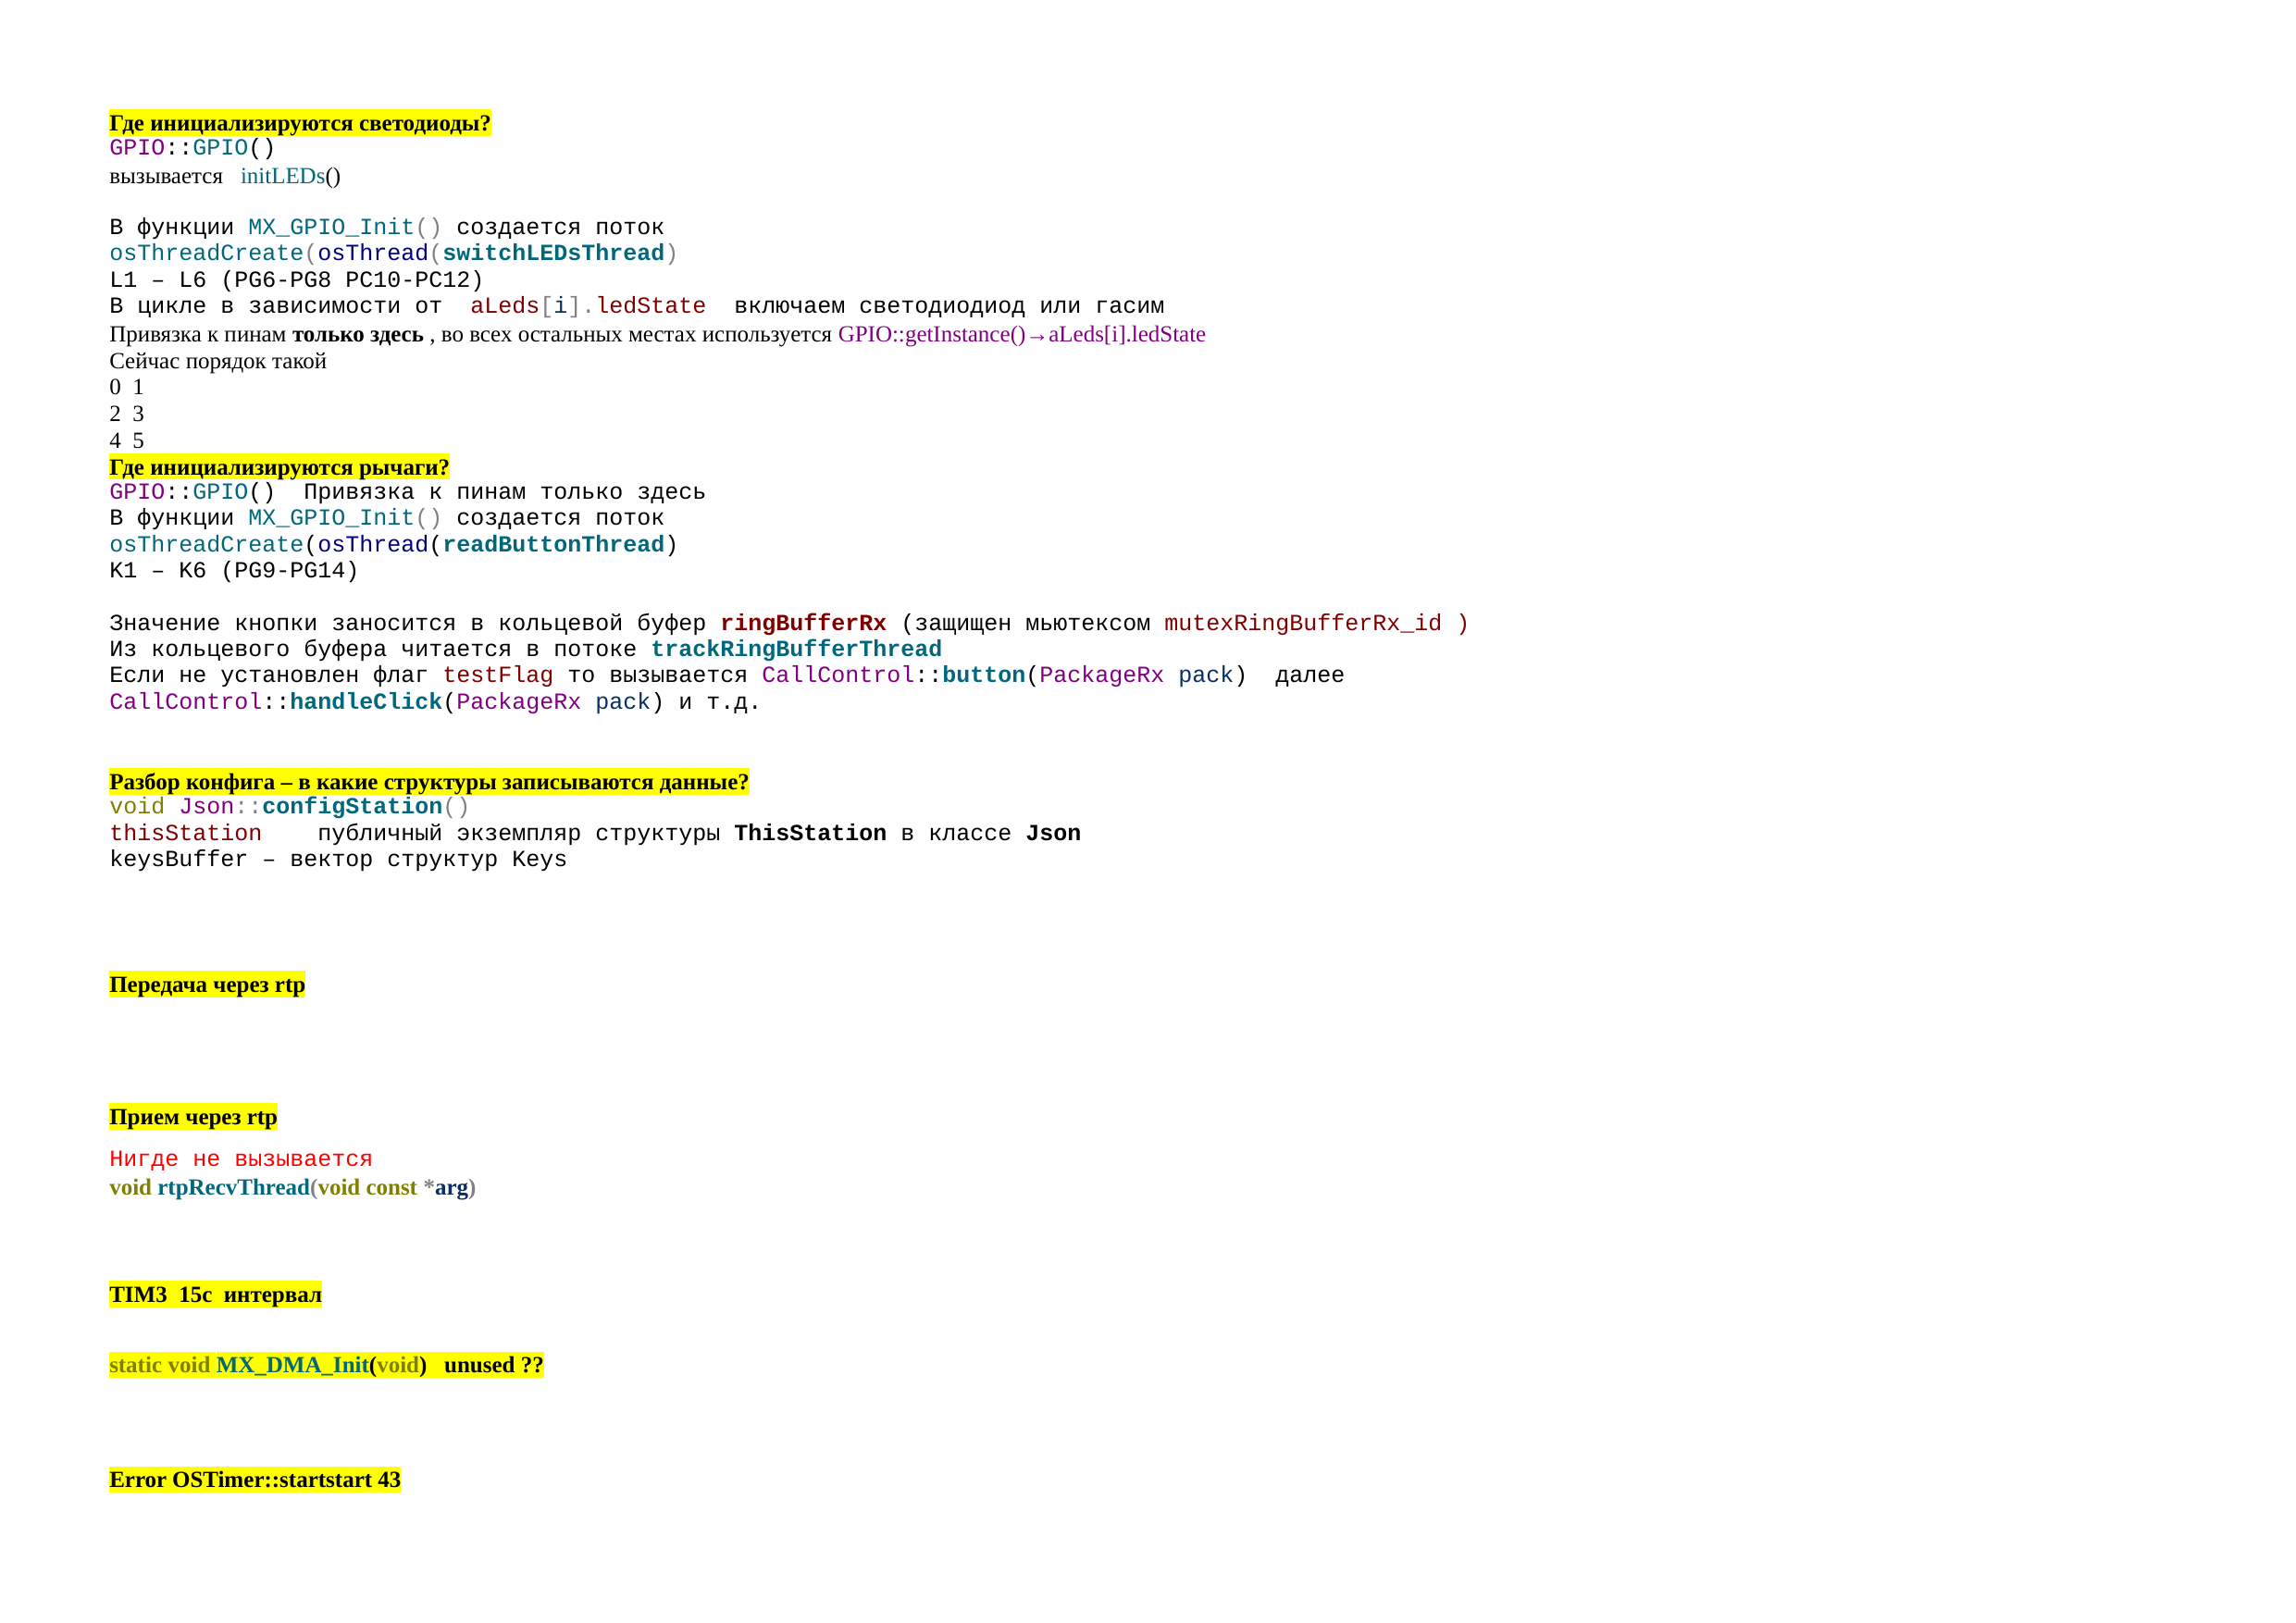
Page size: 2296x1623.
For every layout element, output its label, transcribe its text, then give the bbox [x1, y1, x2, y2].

text Привязка к пинам только здесь , во всех остальных местах используется GPIO::getInstance()→aLeds[i].ledState [109, 320, 2186, 347]
text Если не установлен флаг testFlag то вызывается CallControl::button(PackageRx pack) далее [109, 663, 2186, 689]
text osThreadCreate(osThread(switchLEDsThread) [109, 242, 2186, 267]
text keysBuffer – вектор структур Keys [109, 848, 2186, 873]
text GPIO::GPIO() [109, 136, 2186, 162]
text Разбор конфига – в какие структуры записываются данные? [109, 768, 2186, 795]
text Где инициализируются рычаги? [109, 453, 2186, 479]
text void Json::configStation() [109, 795, 2186, 821]
text В функции MX_GPIO_Init() создается поток [109, 216, 2186, 242]
text 4 5 [109, 427, 2186, 453]
text GPIO::GPIO() Привязка к пинам только здесь [109, 479, 2186, 506]
text В цикле в зависимости от aLeds[i].ledState включаем светодиодиод или гасим [109, 294, 2186, 320]
text Передача через rtp [109, 971, 2186, 997]
text Сейчас порядок такой [109, 347, 2186, 373]
text thisStation публичный экземпляр структуры ThisStation в классе Json [109, 821, 2186, 848]
text void rtpRecvThread(void const *arg) [109, 1173, 2186, 1200]
text В функции MX_GPIO_Init() создается поток [109, 506, 2186, 532]
text TIM3 15c интервал [109, 1281, 2186, 1307]
text CallControl::handleClick(PackageRx pack) и т.д. [109, 689, 2186, 715]
text osThreadCreate(osThread(readButtonThread) [109, 532, 2186, 558]
text L1 – L6 (PG6-PG8 PC10-PC12) [109, 267, 2186, 294]
text вызывается initLEDs() [109, 162, 2186, 189]
text 0 1 [109, 373, 2186, 400]
text Из кольцевого буфера читается в потоке trackRingBufferThread [109, 637, 2186, 663]
text Нигде не вызывается [109, 1146, 2186, 1173]
text Значение кнопки заносится в кольцевой буфер ringBufferRx (защищен мьютексом mutexRingBufferRx_id ) [109, 611, 2186, 637]
text Прием через rtp [109, 1103, 2186, 1130]
text static void MX_DMA_Init(void) unused ?? [109, 1352, 2186, 1378]
text 2 3 [109, 400, 2186, 427]
text Где инициализируются светодиоды? [109, 109, 2186, 136]
text Error OSTimer::startstart 43 [109, 1466, 2186, 1493]
text K1 – K6 (PG9-PG14) [109, 558, 2186, 585]
